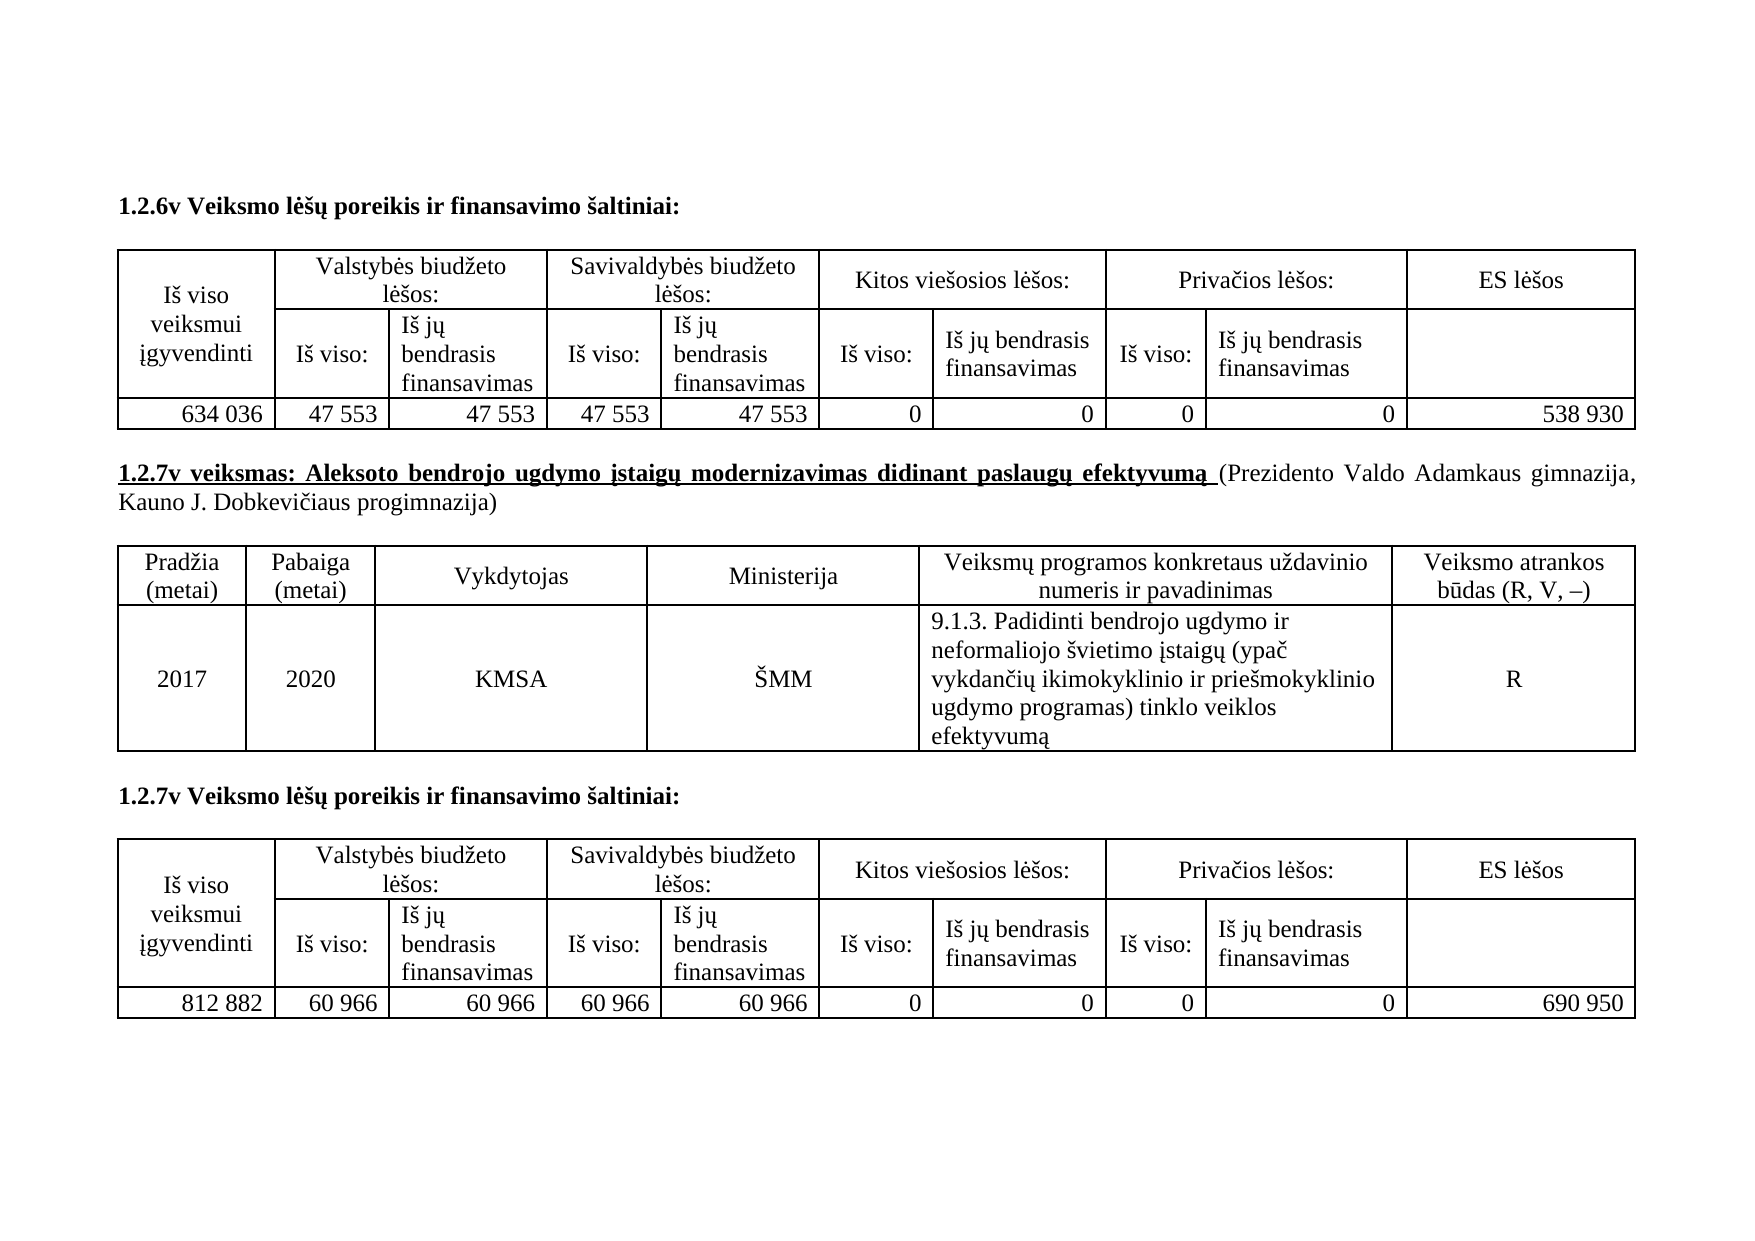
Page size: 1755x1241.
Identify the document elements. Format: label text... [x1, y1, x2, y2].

table_cell 690 950 [1408, 988, 1634, 1017]
table_cell Iš viso: [276, 310, 388, 397]
table_cell KMSA [376, 606, 646, 750]
table_cell 47 553 [662, 399, 818, 427]
table_header Savivaldybės biudžeto lėšos: [548, 251, 818, 308]
table_cell 0 [820, 399, 932, 427]
table_cell Iš jų bendrasis finansavimas [390, 310, 546, 397]
table_cell Iš viso: [1107, 900, 1205, 986]
table_cell Iš jų bendrasis finansavimas [934, 310, 1105, 397]
table_cell Iš viso: [548, 310, 660, 397]
table_header Pradžia (metai) [119, 547, 245, 604]
table_cell 812 882 [119, 988, 274, 1017]
table_header Valstybės biudžeto lėšos: [276, 840, 546, 898]
table_cell 9.1.3. Padidinti bendrojo ugdymo ir neformaliojo švietimo įstaigų (ypač vykdančių ikimokyklinio ir priešmokyklinio ugdymo programas) tinklo veiklos efektyvumą [920, 606, 1391, 750]
table_cell 60 966 [662, 988, 818, 1017]
table_header ES lėšos [1408, 840, 1634, 898]
table_cell Iš jų bendrasis finansavimas [662, 900, 818, 986]
table_cell 60 966 [548, 988, 660, 1017]
table_cell 2017 [119, 606, 245, 750]
table_header Ministerija [648, 547, 918, 604]
table_header ES lėšos [1408, 251, 1634, 308]
table_header Privačios lėšos: [1107, 251, 1406, 308]
table_cell R [1393, 606, 1634, 750]
table_cell 0 [934, 399, 1105, 427]
table_header Iš viso veiksmui įgyvendinti [119, 251, 274, 397]
table_cell 47 553 [390, 399, 546, 427]
table_cell 2020 [247, 606, 374, 750]
table_cell [1408, 310, 1634, 397]
table_header Kitos viešosios lėšos: [820, 840, 1105, 898]
table_cell Iš jų bendrasis finansavimas [1207, 310, 1406, 397]
table_cell Iš jų bendrasis finansavimas [1207, 900, 1406, 986]
text 1.2.7v veiksmas: Aleksoto bendrojo ugdymo įstaigų modernizavimas didinant paslaugų efektyvumą (Prezidento Valdo Adamkaus gimnazija, Kauno J. Dobkevičiaus progimnazija) [118, 458, 1636, 516]
table_header Vykdytojas [376, 547, 646, 604]
table_cell 47 553 [276, 399, 388, 427]
table_cell 47 553 [548, 399, 660, 427]
table_header Savivaldybės biudžeto lėšos: [548, 840, 818, 898]
table_cell Iš jų bendrasis finansavimas [662, 310, 818, 397]
table_header Privačios lėšos: [1107, 840, 1406, 898]
table_header Kitos viešosios lėšos: [820, 251, 1105, 308]
table_cell 0 [820, 988, 932, 1017]
table_header Veiksmų programos konkretaus uždavinio numeris ir pavadinimas [920, 547, 1391, 604]
table_header Veiksmo atrankos būdas (R, V, –) [1393, 547, 1634, 604]
table_cell Iš viso: [548, 900, 660, 986]
table_cell 0 [1107, 399, 1205, 427]
table_cell Iš jų bendrasis finansavimas [934, 900, 1105, 986]
table_cell Iš viso: [820, 310, 932, 397]
text 1.2.7v Veiksmo lėšų poreikis ir finansavimo šaltiniai: [118, 781, 1636, 809]
text 1.2.6v Veiksmo lėšų poreikis ir finansavimo šaltiniai: [118, 191, 1636, 220]
table_cell ŠMM [648, 606, 918, 750]
table_cell 634 036 [119, 399, 274, 427]
table_cell 538 930 [1408, 399, 1634, 427]
table_cell 0 [1207, 988, 1406, 1017]
table_cell Iš viso: [820, 900, 932, 986]
table_cell 0 [934, 988, 1105, 1017]
table_cell [1408, 900, 1634, 986]
table_header Pabaiga (metai) [247, 547, 374, 604]
table_cell Iš viso: [1107, 310, 1205, 397]
table_cell Iš jų bendrasis finansavimas [390, 900, 546, 986]
table_cell Iš viso: [276, 900, 388, 986]
table_cell 0 [1107, 988, 1205, 1017]
table_header Valstybės biudžeto lėšos: [276, 251, 546, 308]
table_header Iš viso veiksmui įgyvendinti [119, 840, 274, 986]
table_cell 0 [1207, 399, 1406, 427]
table_cell 60 966 [390, 988, 546, 1017]
table_cell 60 966 [276, 988, 388, 1017]
